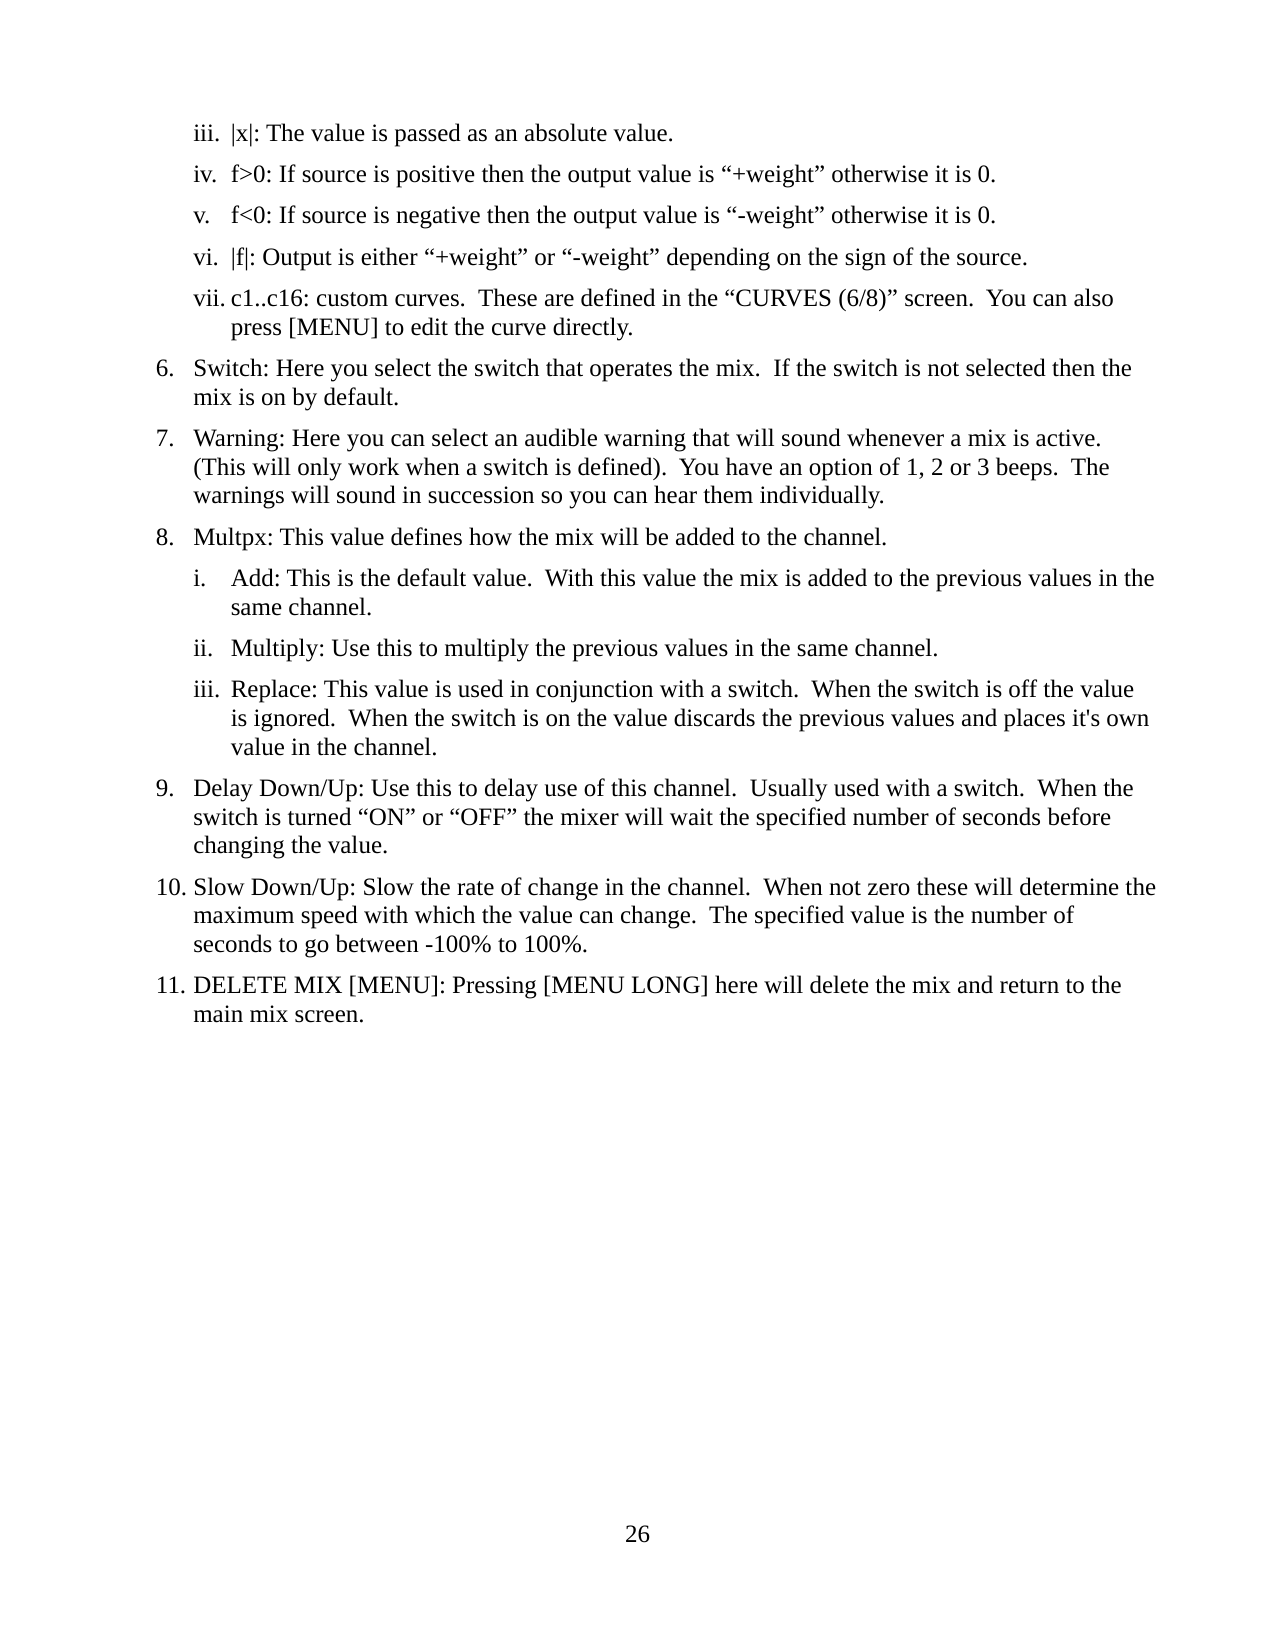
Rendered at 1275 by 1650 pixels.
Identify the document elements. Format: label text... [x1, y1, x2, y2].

list Replace: This value is used in conjunction with a switch. When the switch is off the value is ignored. When the switch is on the value discards the previous values and places it's own value in the channel. [193, 674, 1157, 761]
list Add: This is the default value. With this value the mix is added to the previous values in the same channel. [193, 563, 1157, 621]
list |x|: The value is passed as an absolute value. [193, 118, 1157, 147]
list f<0: If source is negative then the output value is “-weight” otherwise it is 0. [193, 201, 1157, 229]
list Switch: Here you select the switch that operates the mix. If the switch is not selected then the mix is on by default. [156, 353, 1157, 411]
list Warning: Here you can select an audible warning that will sound whenever a mix is active. (This will only work when a switch is defined). You have an option of 1, 2 or 3 beeps. The warnings will sound in succession so you can hear them individually. [156, 423, 1157, 509]
list c1..c16: custom curves. These are defined in the “CURVES (6/8)” screen. You can also press [MENU] to edit the curve directly. [193, 283, 1157, 341]
list Delay Down/Up: Use this to delay use of this channel. Usually used with a switch. When the switch is turned “ON” or “OFF” the mixer will wait the specified number of seconds before changing the value. [156, 773, 1157, 859]
list f>0: If source is positive then the output value is “+weight” otherwise it is 0. [193, 159, 1157, 188]
list Multpx: This value defines how the mix will be added to the channel. [156, 522, 1157, 551]
list Multiply: Use this to multiply the previous values in the same channel. [193, 633, 1157, 662]
list |f|: Output is either “+weight” or “-weight” depending on the sign of the source. [193, 242, 1157, 271]
list Slow Down/Up: Slow the rate of change in the channel. When not zero these will determine the maximum speed with which the value can change. The specified value is the number of seconds to go between -100% to 100%. [156, 872, 1157, 958]
list DELETE MIX [MENU]: Pressing [MENU LONG] here will delete the mix and return to the main mix screen. [156, 971, 1157, 1028]
